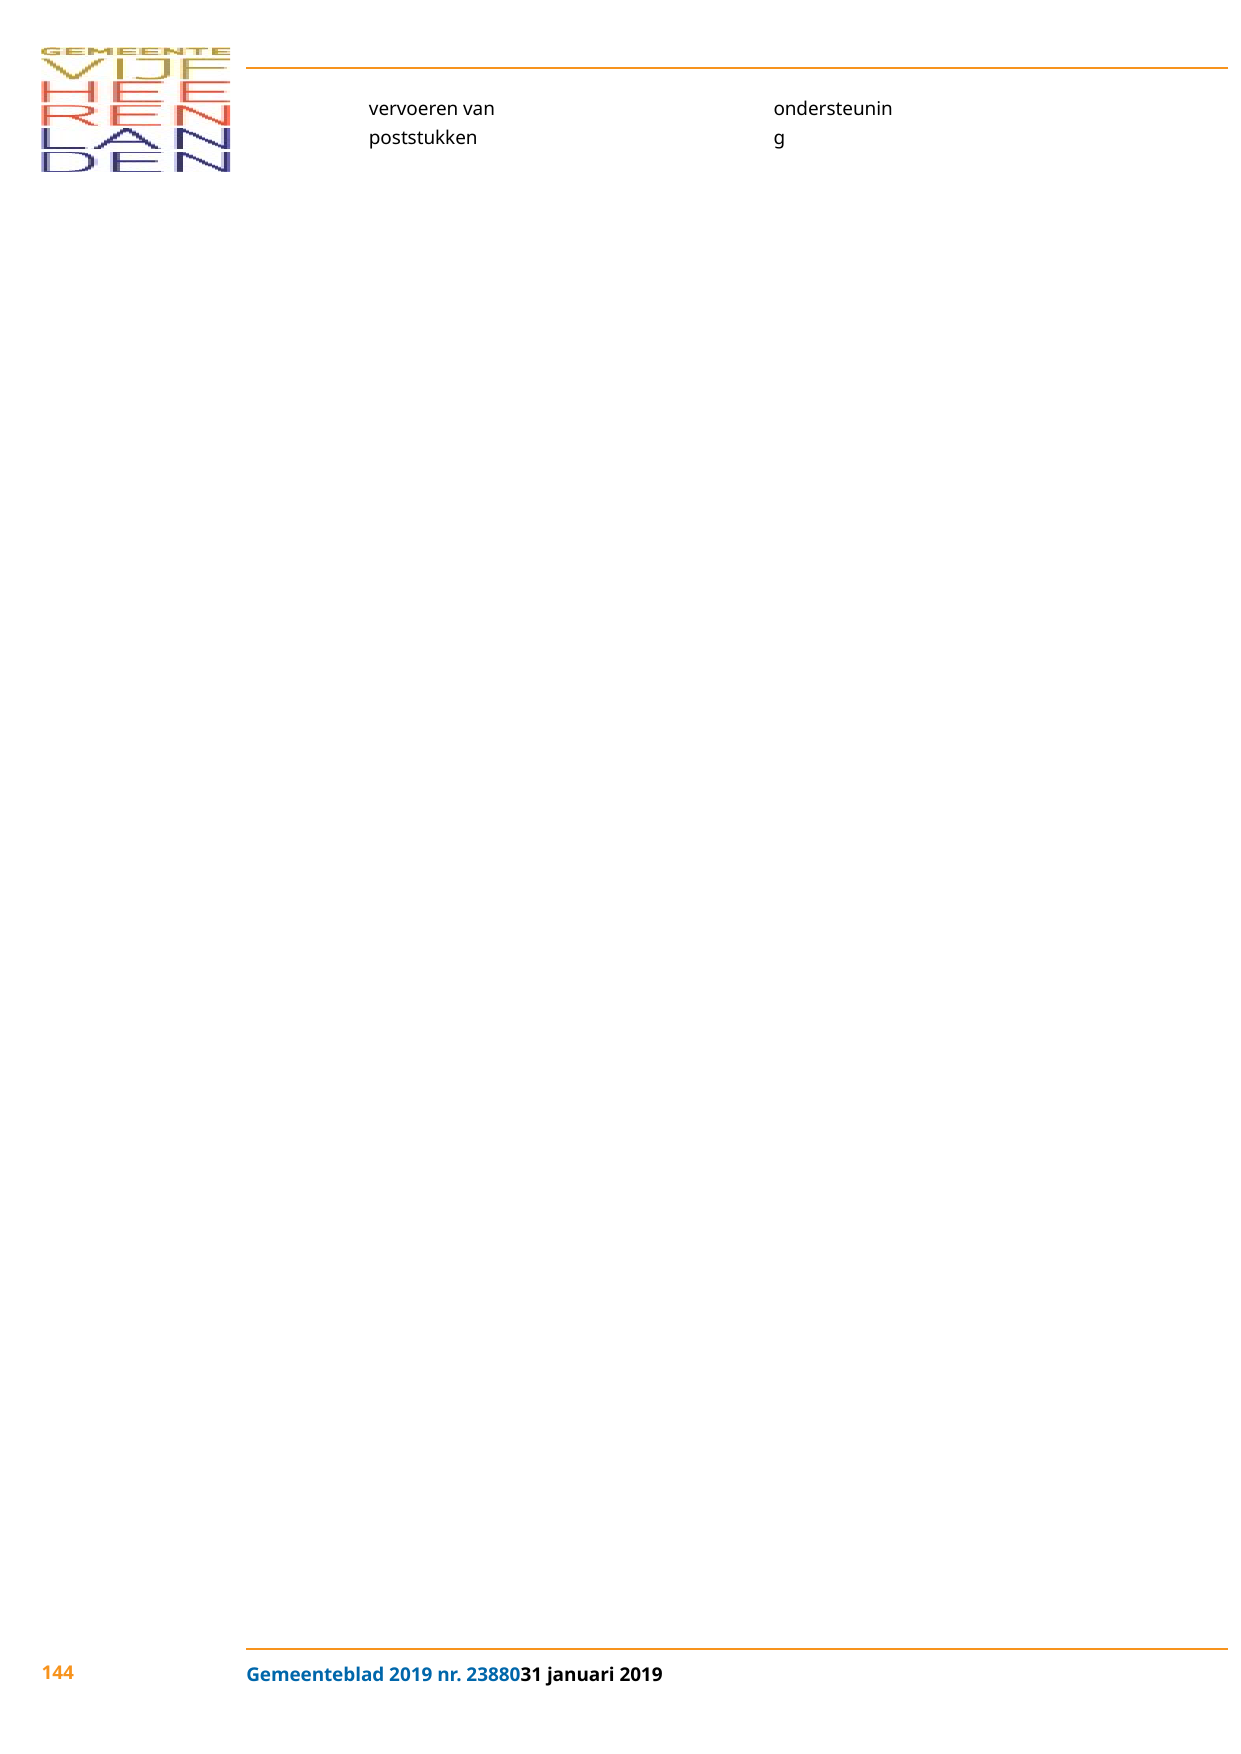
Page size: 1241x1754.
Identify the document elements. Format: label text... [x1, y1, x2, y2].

table_cell [1015, 95, 1152, 150]
table_cell [532, 95, 652, 150]
picture [41, 47, 231, 172]
table_cell [248, 95, 369, 150]
table_cell ondersteuning [773, 95, 894, 150]
table_cell [653, 95, 773, 150]
table_cell [894, 95, 1015, 150]
table_cell vervoeren van poststukken [369, 95, 532, 150]
